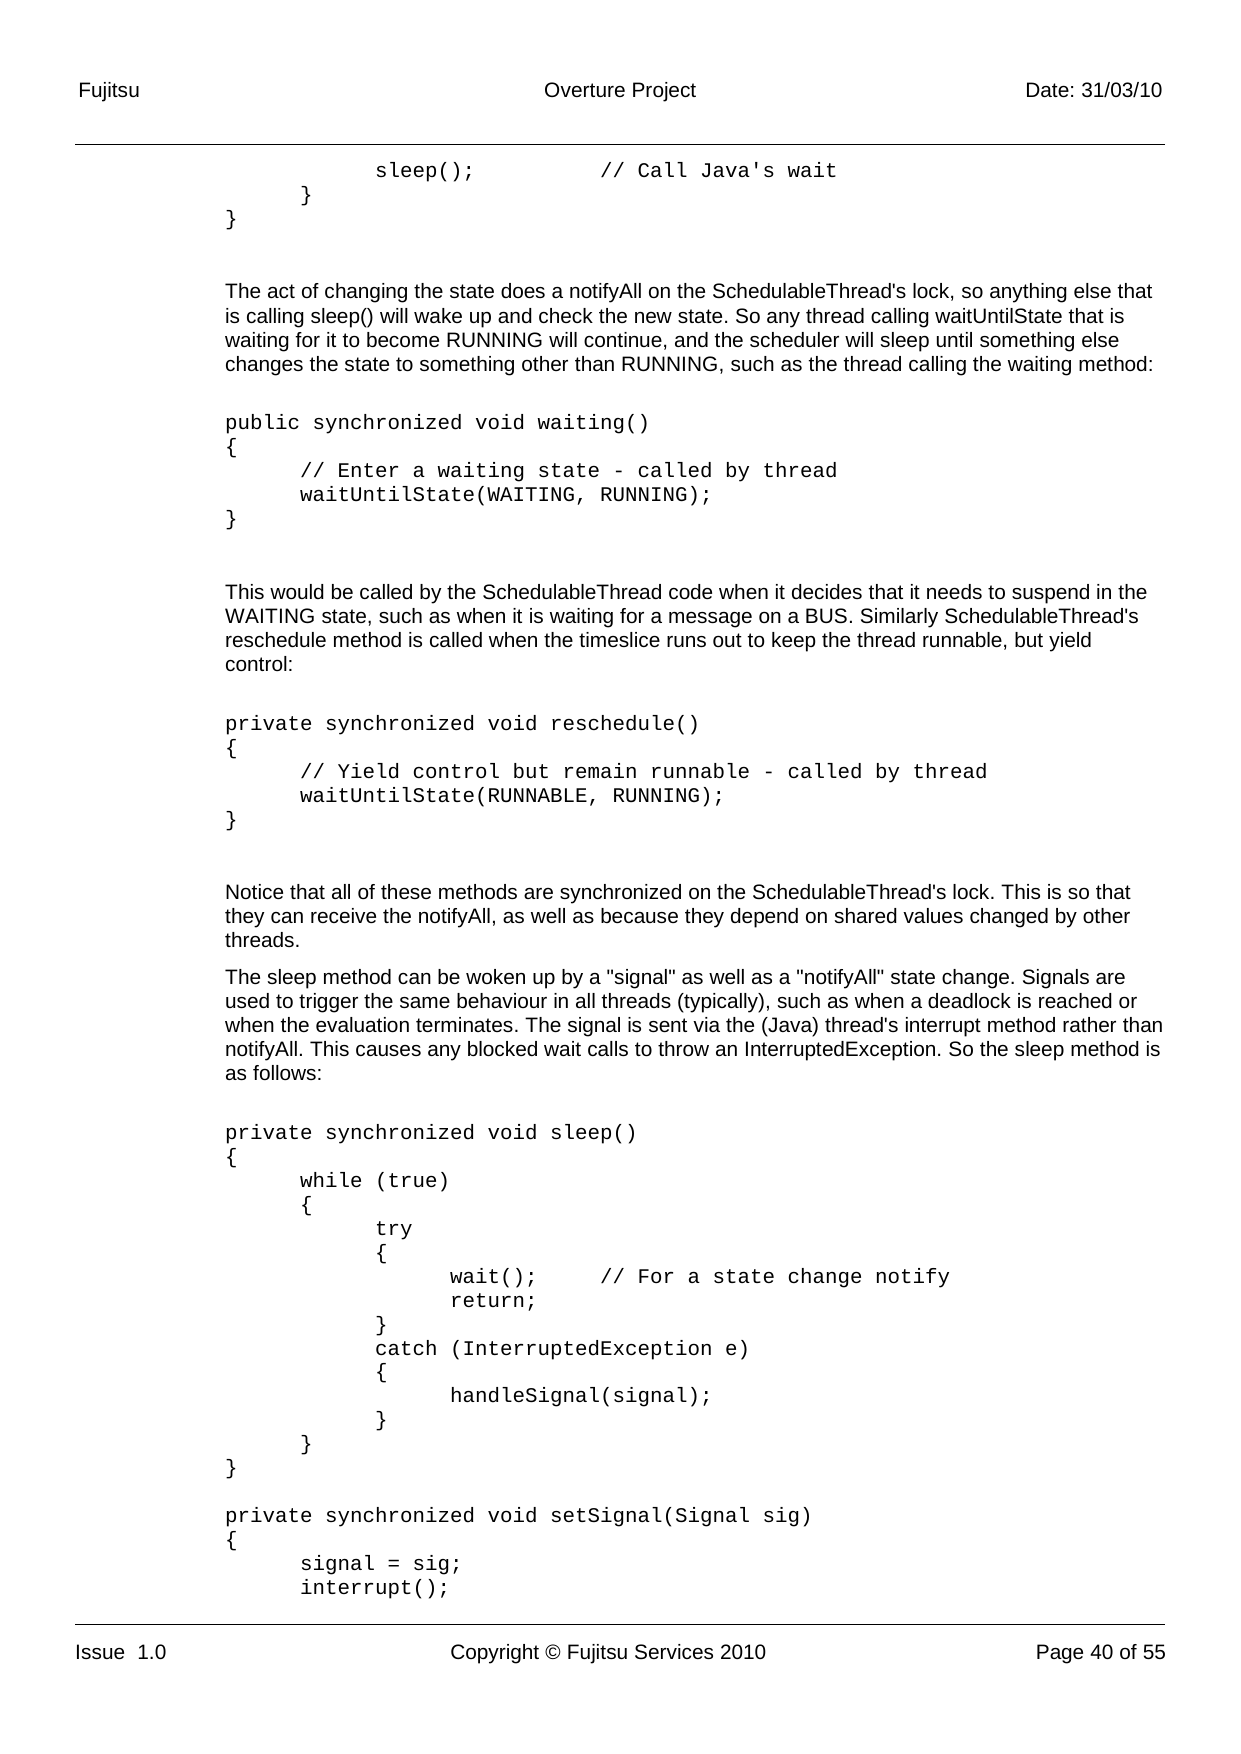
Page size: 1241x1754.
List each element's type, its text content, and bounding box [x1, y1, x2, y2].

text This would be called by the SchedulableThread code when it decides that it needs to suspend in the WAITING state, such as when it is waiting for a message on a BUS. Similarly SchedulableThread's reschedule method is called when the timeslice runs out to keep the thread runnable, but yield control: [225, 580, 1165, 676]
text { [225, 1146, 1165, 1170]
text } [225, 808, 1165, 832]
text interrupt(); [225, 1577, 1165, 1601]
text } [225, 1433, 1165, 1457]
text // Enter a waiting state - called by thread [225, 460, 1165, 484]
text signal = sig; [225, 1553, 1165, 1577]
text // Yield control but remain runnable - called by thread [225, 761, 1165, 784]
text } [225, 208, 1165, 232]
text try [225, 1218, 1165, 1242]
text { [225, 436, 1165, 460]
text private synchronized void setSignal(Signal sig) [225, 1505, 1165, 1529]
text private synchronized void reschedule() [225, 713, 1165, 737]
text Notice that all of these methods are synchronized on the SchedulableThread's lock. This is so that they can receive the notifyAll, as well as because they depend on shared values changed by other threads. [225, 880, 1165, 952]
text { [225, 1361, 1165, 1385]
text } [225, 1313, 1165, 1337]
text handleSignal(signal); [225, 1385, 1165, 1409]
text } [225, 508, 1165, 532]
text The act of changing the state does a notifyAll on the SchedulableThread's lock, so anything else that is calling sleep() will wake up and check the new state. So any thread calling waitUntilState that is waiting for it to become RUNNING will continue, and the scheduler will sleep until something else changes the state to something other than RUNNING, such as the thread calling the waiting method: [225, 279, 1165, 376]
text } [225, 184, 1165, 208]
text while (true) [225, 1170, 1165, 1194]
text { [225, 1242, 1165, 1266]
text return; [225, 1289, 1165, 1313]
text private synchronized void sleep() [225, 1122, 1165, 1146]
text { [225, 1529, 1165, 1553]
text sleep(); // Call Java's wait [225, 160, 1165, 184]
text { [225, 737, 1165, 761]
text } [225, 1457, 1165, 1481]
text The sleep method can be woken up by a "signal" as well as a "notifyAll" state change. Signals are used to trigger the same behaviour in all threads (typically), such as when a deadlock is reached or when the evaluation terminates. The signal is sent via the (Java) thread's interrupt method rather than notifyAll. This causes any blocked wait calls to throw an InterruptedException. So the sleep method is as follows: [225, 965, 1165, 1085]
text { [225, 1194, 1165, 1218]
text wait(); // For a state change notify [225, 1266, 1165, 1289]
text catch (InterruptedException e) [225, 1337, 1165, 1361]
text } [225, 1409, 1165, 1433]
text waitUntilState(RUNNABLE, RUNNING); [225, 784, 1165, 808]
text public synchronized void waiting() [225, 412, 1165, 436]
text waitUntilState(WAITING, RUNNING); [225, 484, 1165, 508]
